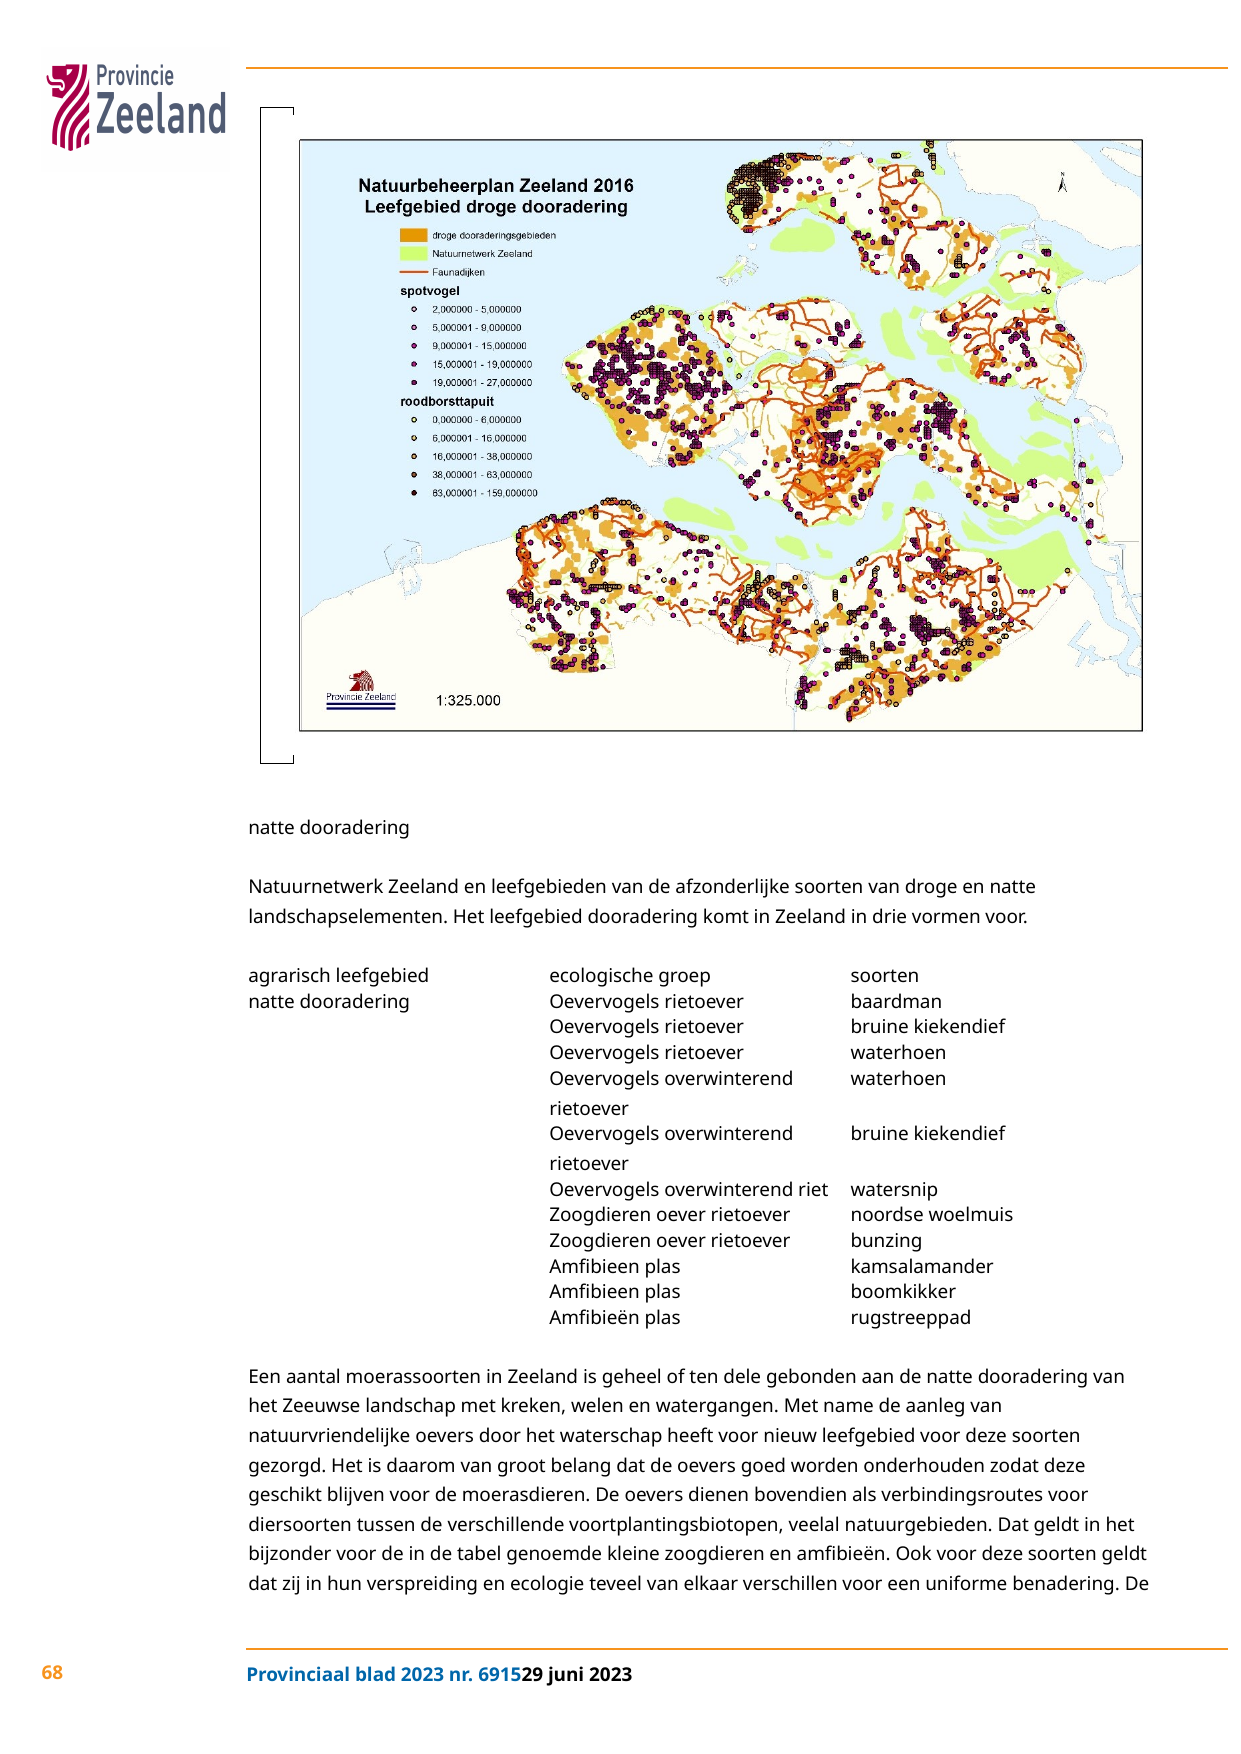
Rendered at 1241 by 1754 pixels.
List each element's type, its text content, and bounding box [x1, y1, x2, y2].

table_cell [248, 1065, 549, 1121]
picture [41, 47, 231, 172]
table_cell [248, 1305, 549, 1330]
table_cell Amfibieen plas [549, 1279, 850, 1304]
table_cell Zoogdieren oever rietoever [549, 1202, 850, 1227]
table_cell [248, 1121, 549, 1176]
table_cell Oevervogels overwinterend rietoever [549, 1121, 850, 1176]
table_cell Oevervogels overwinterend rietoever [549, 1065, 850, 1121]
table_cell boomkikker [850, 1279, 1152, 1304]
table_cell bruine kiekendief [850, 1121, 1152, 1176]
table_cell Oevervogels rietoever [549, 1040, 850, 1065]
table_cell [248, 1227, 549, 1253]
table_cell [248, 1176, 549, 1202]
table_cell waterhoen [850, 1065, 1152, 1121]
table_cell [248, 1202, 549, 1227]
table_cell [248, 1279, 549, 1304]
table_cell Oevervogels overwinterend riet [549, 1176, 850, 1202]
table_cell Amfibieën plas [549, 1305, 850, 1330]
text Een aantal moerassoorten in Zeeland is geheel of ten dele gebonden aan de natte dooradering van het Zeeuwse landschap met kreken, welen en watergangen. Met name de aanleg van natuurvriendelijke oevers door het waterschap heeft voor nieuw leefgebied voor deze soorten gezorgd. Het is daarom van groot belang dat de oevers goed worden onderhouden zodat deze geschikt blijven voor de moerasdieren. De oevers dienen bovendien als verbindingsroutes voor diersoorten tussen de verschillende voortplantingsbiotopen, veelal natuurgebieden. Dat geldt in het bijzonder voor de in de tabel genoemde kleine zoogdieren en amfibieën. Ook voor deze soorten geldt dat zij in hun verspreiding en ecologie teveel van elkaar verschillen voor een uniforme benadering. De [248, 1363, 1152, 1596]
table_cell watersnip [850, 1176, 1152, 1202]
table_header ecologische groep [549, 962, 850, 988]
table_cell rugstreeppad [850, 1305, 1152, 1330]
picture [268, 115, 1173, 755]
table_cell noordse woelmuis [850, 1202, 1152, 1227]
table_cell kamsalamander [850, 1253, 1152, 1279]
table_cell [248, 1014, 549, 1039]
table_header soorten [850, 962, 1152, 988]
table_cell [248, 1040, 549, 1065]
table_cell Oevervogels rietoever [549, 1014, 850, 1039]
text Natuurnetwerk Zeeland en leefgebieden van de afzonderlijke soorten van droge en natte landschapselementen. Het leefgebied dooradering komt in Zeeland in drie vormen voor. [248, 873, 1152, 929]
table_cell baardman [850, 988, 1152, 1014]
table_cell [248, 1253, 549, 1279]
table_header agrarisch leefgebied [248, 962, 549, 988]
table_cell natte dooradering [248, 988, 549, 1014]
table_cell Oevervogels rietoever [549, 988, 850, 1014]
table_cell bunzing [850, 1227, 1152, 1253]
text natte dooradering [248, 814, 1152, 840]
table_cell Zoogdieren oever rietoever [549, 1227, 850, 1253]
table_cell bruine kiekendief [850, 1014, 1152, 1039]
table_cell waterhoen [850, 1040, 1152, 1065]
table_cell Amfibieen plas [549, 1253, 850, 1279]
